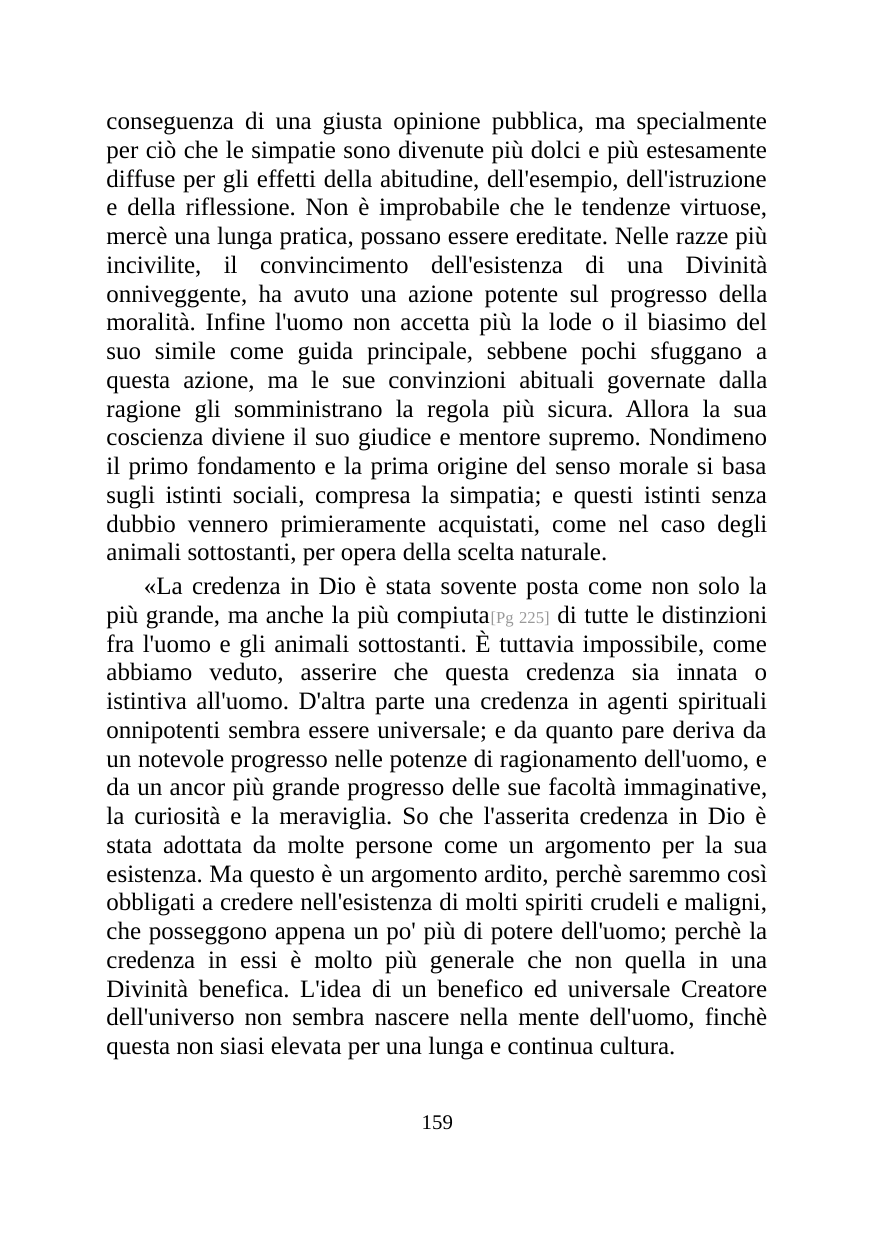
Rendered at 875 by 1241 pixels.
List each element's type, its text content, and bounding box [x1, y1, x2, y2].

text conseguenza di una giusta opinione pubblica, ma specialmente per ciò che le simpatie sono divenute più dolci e più estesamente diffuse per gli effetti della abitudine, dell'esempio, dell'istruzione e della riflessione. Non è improbabile che le tendenze virtuose, mercè una lunga pratica, possano essere ereditate. Nelle razze più incivilite, il convincimento dell'esistenza di una Divinità onniveggente, ha avuto una azione potente sul progresso della moralità. Infine l'uomo non accetta più la lode o il biasimo del suo simile come guida principale, sebbene pochi sfuggano a questa azione, ma le sue convinzioni abituali governate dalla ragione gli somministrano la regola più sicura. Allora la sua coscienza diviene il suo giudice e mentore supremo. Nondimeno il primo fondamento e la prima origine del senso morale si basa sugli istinti sociali, compresa la simpatia; e questi istinti senza dubbio vennero primieramente acquistati, come nel caso degli animali sottostanti, per opera della scelta naturale. [106, 106, 768, 566]
text «La credenza in Dio è stata sovente posta come non solo la più grande, ma anche la più compiuta[Pg 225] di tutte le distinzioni fra l'uomo e gli animali sottostanti. È tuttavia impossibile, come abbiamo veduto, asserire che questa credenza sia innata o istintiva all'uomo. D'altra parte una credenza in agenti spirituali onnipotenti sembra essere universale; e da quanto pare deriva da un notevole progresso nelle potenze di ragionamento dell'uomo, e da un ancor più grande progresso delle sue facoltà immaginative, la curiosità e la meraviglia. So che l'asserita credenza in Dio è stata adottata da molte persone come un argomento per la sua esistenza. Ma questo è un argomento ardito, perchè saremmo così obbligati a credere nell'esistenza di molti spiriti crudeli e maligni, che posseggono appena un po' più di potere dell'uomo; perchè la credenza in essi è molto più generale che non quella in una Divinità benefica. L'idea di un benefico ed universale Creatore dell'universo non sembra nascere nella mente dell'uomo, finchè questa non siasi elevata per una lunga e continua cultura. [106, 571, 768, 1060]
